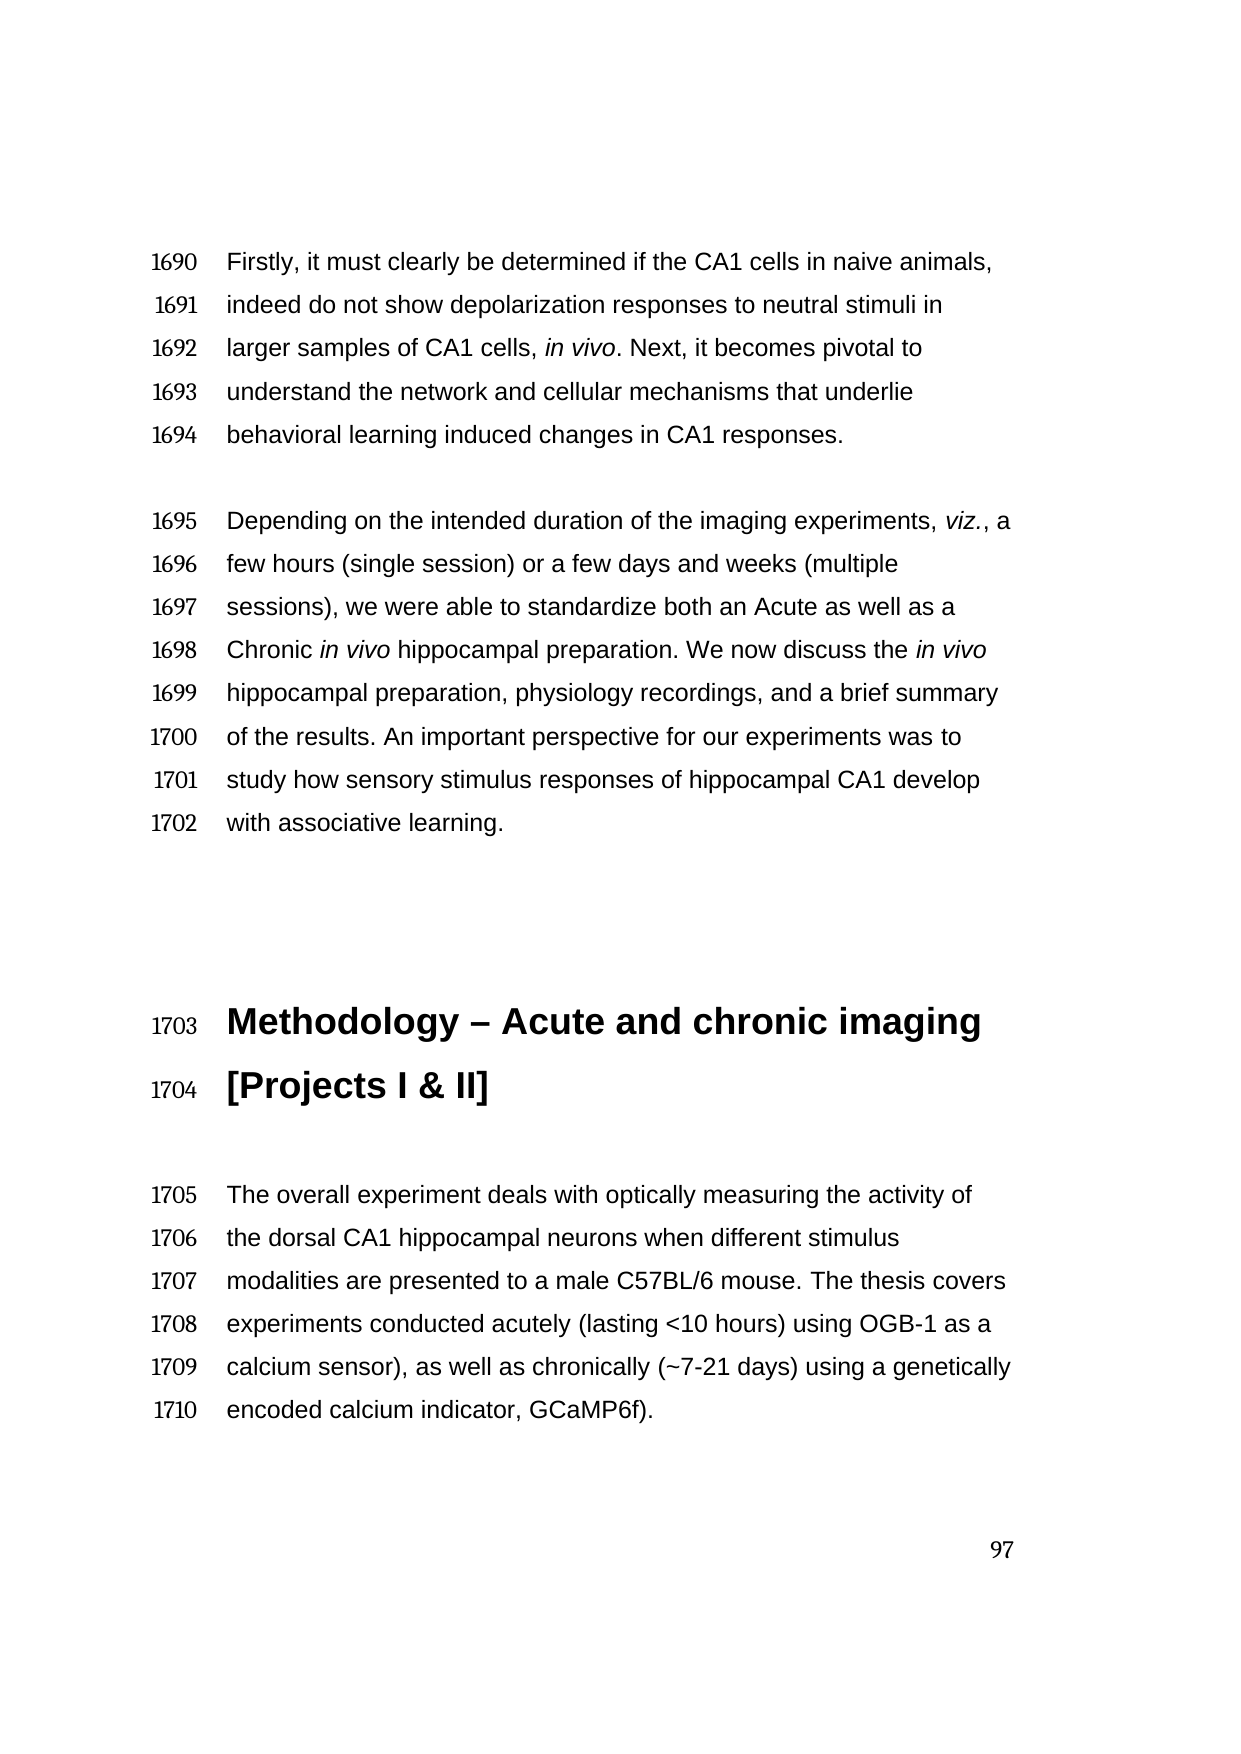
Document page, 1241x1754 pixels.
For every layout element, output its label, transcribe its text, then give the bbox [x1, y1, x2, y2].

text Firstly, it must clearly be determined if the CA1 cells in naive animals, indeed do not show depolarization responses to neutral stimuli in larger samples of CA1 cells, in vivo. Next, it becomes pivotal to understand the network and cellular mechanisms that underlie behavioral learning induced changes in CA1 responses. [226, 247, 1014, 448]
subtitle Methodology – Acute and chronic imaging [Projects I & II] [226, 999, 1014, 1107]
text Depending on the intended duration of the imaging experiments, viz., a few hours (single session) or a few days and weeks (multiple sessions), we were able to standardize both an Acute as well as a Chronic in vivo hippocampal preparation. We now discuss the in vivo hippocampal preparation, physiology recordings, and a brief summary of the results. An important perspective for our experiments was to study how sensory stimulus responses of hippocampal CA1 develop with associative learning. [226, 506, 1014, 837]
text The overall experiment deals with optically measuring the activity of the dorsal CA1 hippocampal neurons when different stimulus modalities are presented to a male C57BL/6 mouse. The thesis covers experiments conducted acutely (lasting <10 hours) using OGB-1 as a calcium sensor), as well as chronically (~7-21 days) using a genetically encoded calcium indicator, GCaMP6f). [226, 1180, 1014, 1424]
